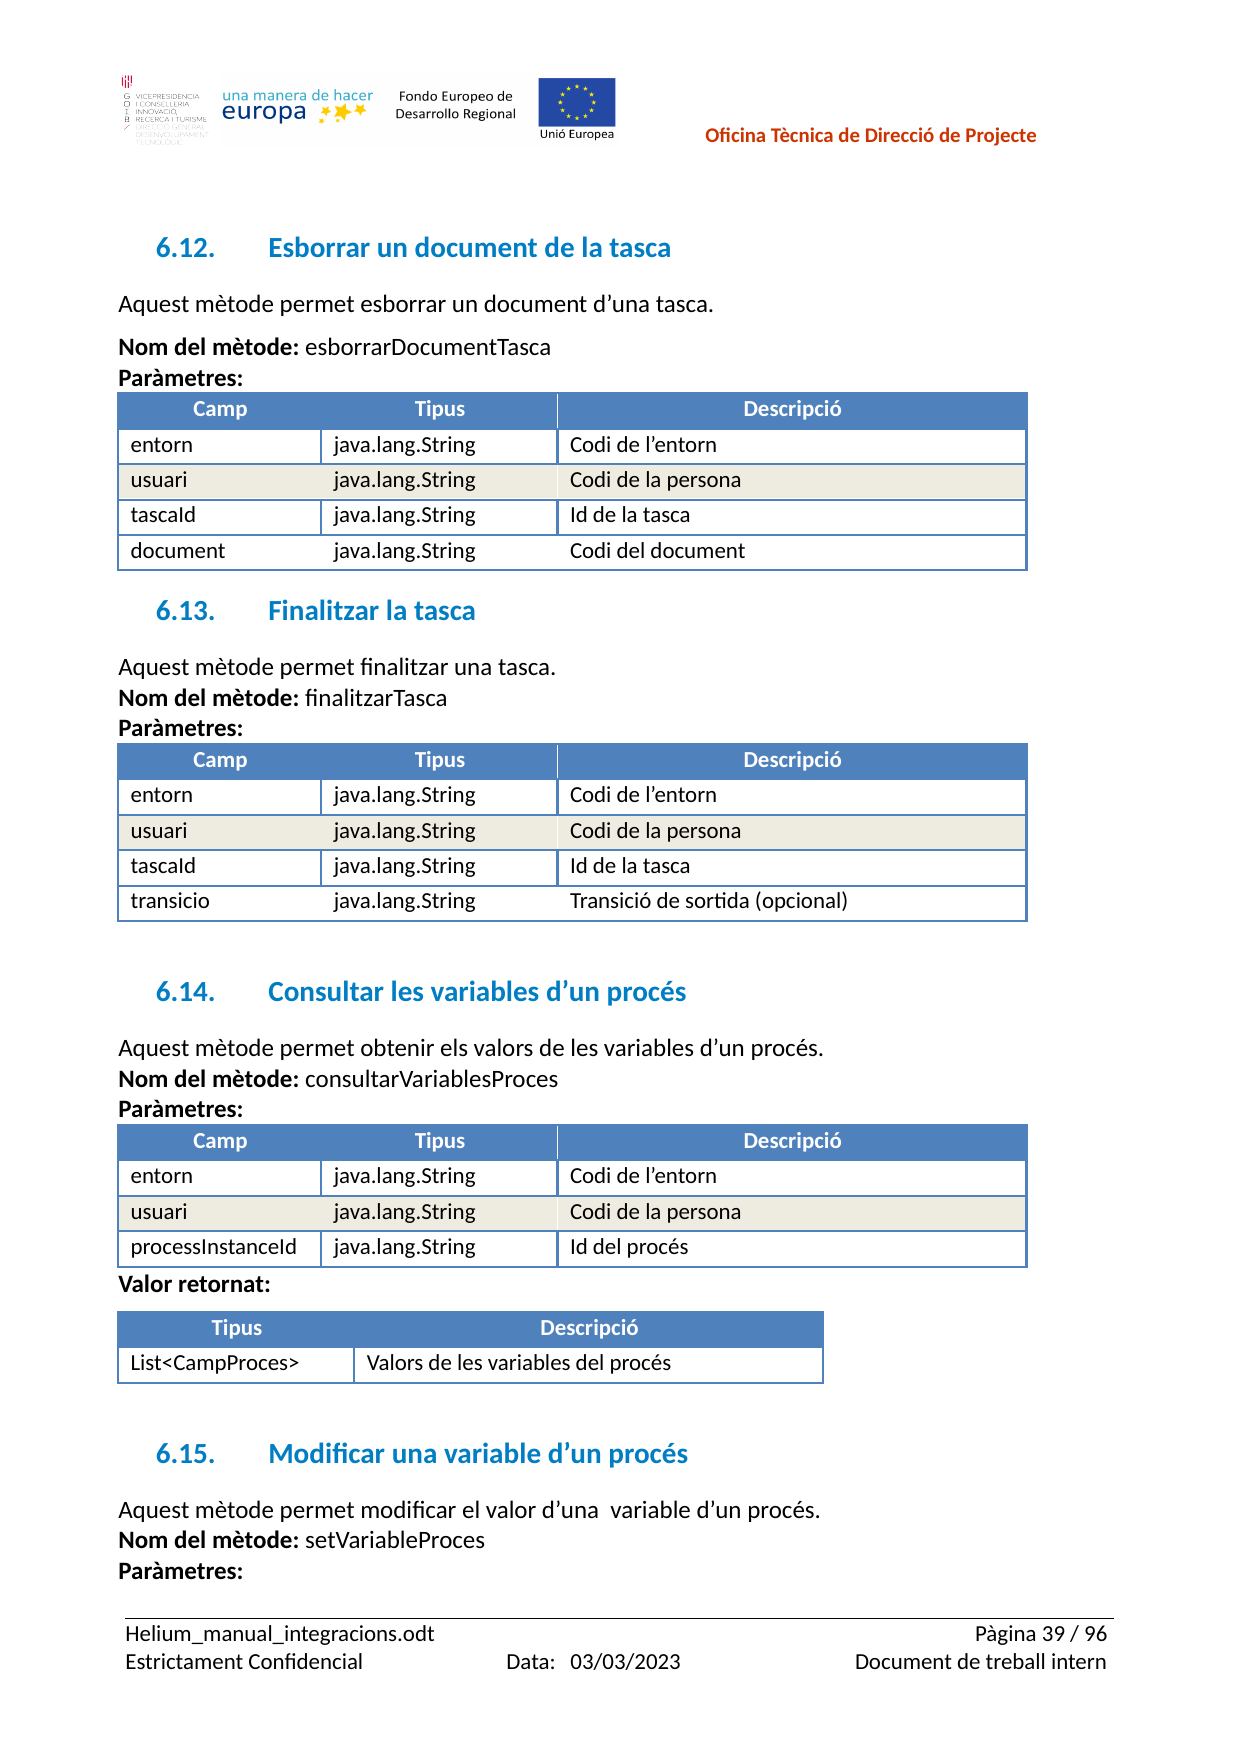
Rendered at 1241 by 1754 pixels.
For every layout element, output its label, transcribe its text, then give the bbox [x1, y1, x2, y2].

table_cell List<CampProces> [119, 1348, 353, 1382]
table_cell java.lang.String [321, 465, 557, 498]
table_cell tascaId [119, 851, 320, 884]
text Nom del mètode: setVariableProces Paràmetres: [118, 1524, 1122, 1586]
table_header Tipus [119, 1313, 354, 1346]
table_cell usuari [119, 816, 321, 849]
table_cell java.lang.String [322, 501, 556, 534]
table_cell Id de la tasca [559, 851, 1025, 884]
table_cell Transició de sortida (opcional) [558, 887, 1025, 920]
table_cell entorn [119, 1161, 320, 1195]
table_header Camp [119, 1126, 321, 1159]
text Nom del mètode: consultarVariablesProces Paràmetres: [118, 1063, 1122, 1124]
table_cell processInstanceId [119, 1232, 320, 1266]
table_cell document [119, 536, 321, 569]
subtitle Finalitzar la tasca [156, 592, 1122, 628]
table_cell Codi de l’entorn [559, 1161, 1025, 1195]
table_cell java.lang.String [321, 1197, 557, 1230]
table_cell usuari [119, 1197, 321, 1230]
table_cell java.lang.String [321, 536, 557, 569]
subtitle Esborrar un document de la tasca [156, 229, 1122, 264]
table_cell transicio [119, 887, 321, 920]
table_cell Id del procés [559, 1232, 1025, 1266]
table_cell java.lang.String [321, 887, 557, 920]
subtitle Consultar les variables d’un procés [156, 973, 1122, 1009]
text Nom del mètode: esborrarDocumentTasca Paràmetres: [118, 331, 1122, 392]
table_cell entorn [119, 430, 320, 463]
table_cell tascaId [119, 501, 320, 534]
table_cell Codi de la persona [558, 465, 1025, 498]
table_cell java.lang.String [322, 430, 556, 463]
table_header Descripció [354, 1313, 822, 1346]
text Aquest mètode permet finalitzar una tasca. [118, 651, 1122, 682]
subtitle Modificar una variable d’un procés [156, 1435, 1122, 1470]
table_cell Codi de la persona [558, 1197, 1025, 1230]
table_header Camp [119, 745, 321, 778]
table_cell Id de la tasca [559, 501, 1025, 534]
text Aquest mètode permet obtenir els valors de les variables d’un procés. [118, 1032, 1122, 1063]
picture [219, 73, 621, 147]
table_cell Codi de la persona [558, 816, 1025, 849]
table_cell Valors de les variables del procés [355, 1348, 822, 1382]
table_cell java.lang.String [322, 851, 556, 884]
table_header Tipus [321, 394, 557, 428]
table_cell java.lang.String [322, 780, 556, 814]
text Valor retornat: [118, 1268, 1122, 1298]
table_cell entorn [119, 780, 320, 814]
picture [118, 73, 213, 147]
table_header Tipus [321, 745, 557, 778]
text Aquest mètode permet esborrar un document d’una tasca. [118, 288, 1122, 319]
table_cell java.lang.String [321, 816, 557, 849]
table_cell Codi de l’entorn [559, 430, 1025, 463]
table_header Tipus [321, 1126, 557, 1159]
table_cell Codi de l’entorn [559, 780, 1025, 814]
table_cell Codi del document [558, 536, 1025, 569]
text Nom del mètode: finalitzarTasca Paràmetres: [118, 682, 1122, 743]
text Aquest mètode permet modificar el valor d’una variable d’un procés. [118, 1494, 1122, 1524]
table_cell usuari [119, 465, 321, 498]
table_cell java.lang.String [322, 1232, 556, 1266]
table_cell java.lang.String [322, 1161, 556, 1195]
table_header Descripció [558, 1126, 1025, 1159]
table_header Descripció [558, 745, 1025, 778]
table_header Camp [119, 394, 321, 428]
table_header Descripció [558, 394, 1025, 428]
